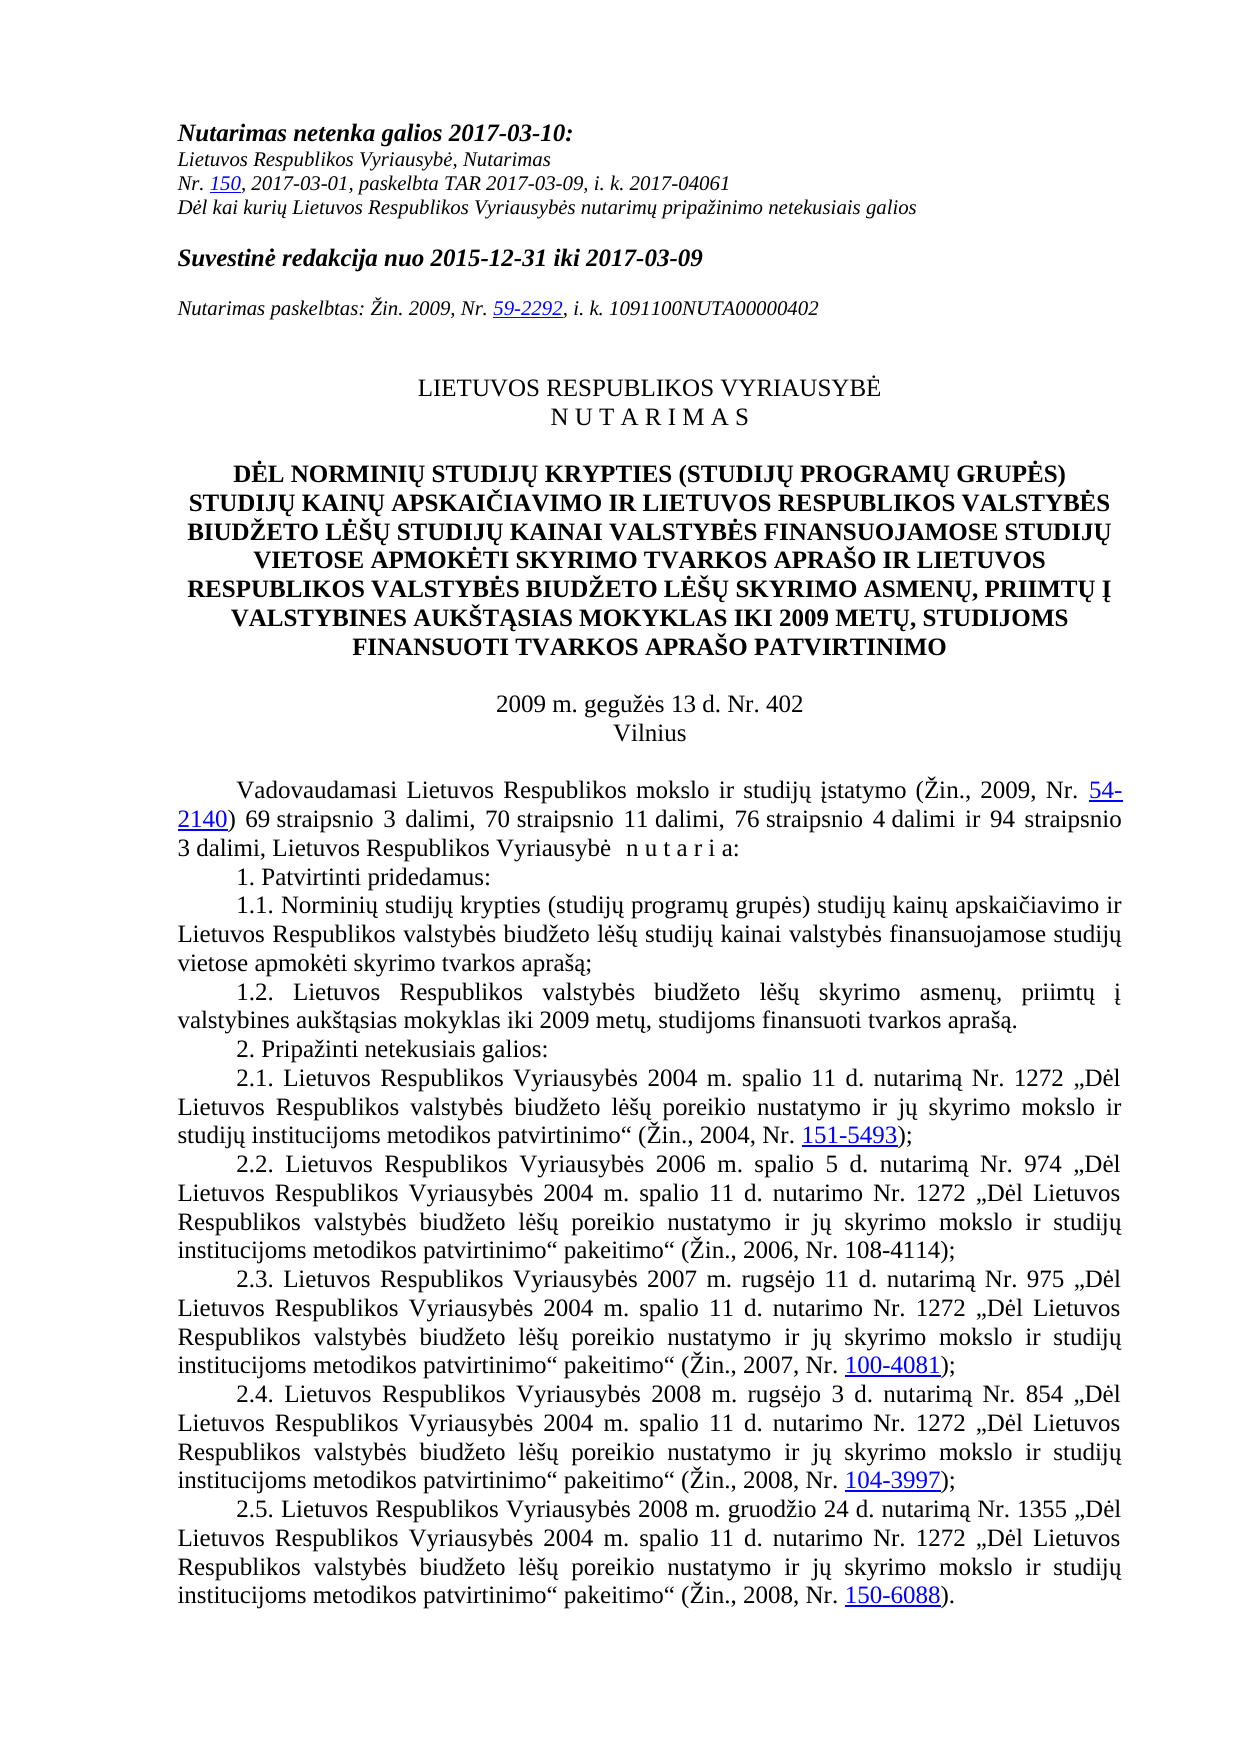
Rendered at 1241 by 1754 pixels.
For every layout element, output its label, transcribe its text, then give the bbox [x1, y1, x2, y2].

text Lietuvos Respublikos Vyriausybė, Nutarimas [177, 147, 1122, 171]
text DĖL NORMINIŲ STUDIJŲ KRYPTIES (STUDIJŲ PROGRAMŲ GRUPĖS) STUDIJŲ KAINŲ APSKAIČIAVIMO IR LIETUVOS RESPUBLIKOS VALSTYBĖS BIUDŽETO LĖŠŲ STUDIJŲ KAINAI VALSTYBĖS FINANSUOJAMOSE STUDIJŲ VIETOSE APMOKĖTI SKYRIMO TVARKOS APRAŠO IR LIETUVOS RESPUBLIKOS VALSTYBĖS BIUDŽETO LĖŠŲ SKYRIMO ASMENŲ, PRIIMTŲ Į VALSTYBINES AUKŠTĄSIAS MOKYKLAS IKI 2009 METŲ, STUDIJOMS FINANSUOTI TVARKOS APRAŠO PATVIRTINIMO [177, 459, 1122, 660]
text 2. Pripažinti netekusiais galios: [177, 1034, 1122, 1063]
text Nutarimas paskelbtas: Žin. 2009, Nr. 59-2292, i. k. 1091100NUTA00000402 [177, 296, 1122, 320]
text 1.2. Lietuvos Respublikos valstybės biudžeto lėšų skyrimo asmenų, priimtų į valstybines aukštąsias mokyklas iki 2009 metų, studijoms finansuoti tvarkos aprašą. [177, 977, 1122, 1034]
text Dėl kai kurių Lietuvos Respublikos Vyriausybės nutarimų pripažinimo netekusiais galios [177, 195, 1122, 219]
text Nutarimas netenka galios 2017-03-10: [177, 118, 1122, 147]
text 2.3. Lietuvos Respublikos Vyriausybės 2007 m. rugsėjo 11 d. nutarimą Nr. 975 „Dėl Lietuvos Respublikos Vyriausybės 2004 m. spalio 11 d. nutarimo Nr. 1272 „Dėl Lietuvos Respublikos valstybės biudžeto lėšų poreikio nustatymo ir jų skyrimo mokslo ir studijų institucijoms metodikos patvirtinimo“ pakeitimo“ (Žin., 2007, Nr. 100-4081); [177, 1264, 1122, 1379]
text Suvestinė redakcija nuo 2015-12-31 iki 2017-03-09 [177, 243, 1122, 272]
text NUTARIMAS [177, 402, 1122, 430]
text 1. Patvirtinti pridedamus: [177, 862, 1122, 890]
text 2.4. Lietuvos Respublikos Vyriausybės 2008 m. rugsėjo 3 d. nutarimą Nr. 854 „Dėl Lietuvos Respublikos Vyriausybės 2004 m. spalio 11 d. nutarimo Nr. 1272 „Dėl Lietuvos Respublikos valstybės biudžeto lėšų poreikio nustatymo ir jų skyrimo mokslo ir studijų institucijoms metodikos patvirtinimo“ pakeitimo“ (Žin., 2008, Nr. 104-3997); [177, 1379, 1122, 1494]
text 2009 m. gegužės 13 d. Nr. 402 [177, 689, 1122, 718]
text Nr. 150, 2017-03-01, paskelbta TAR 2017-03-09, i. k. 2017-04061 [177, 171, 1122, 195]
text 2.2. Lietuvos Respublikos Vyriausybės 2006 m. spalio 5 d. nutarimą Nr. 974 „Dėl Lietuvos Respublikos Vyriausybės 2004 m. spalio 11 d. nutarimo Nr. 1272 „Dėl Lietuvos Respublikos valstybės biudžeto lėšų poreikio nustatymo ir jų skyrimo mokslo ir studijų institucijoms metodikos patvirtinimo“ pakeitimo“ (Žin., 2006, Nr. 108-4114); [177, 1149, 1122, 1264]
text 2.5. Lietuvos Respublikos Vyriausybės 2008 m. gruodžio 24 d. nutarimą Nr. 1355 „Dėl Lietuvos Respublikos Vyriausybės 2004 m. spalio 11 d. nutarimo Nr. 1272 „Dėl Lietuvos Respublikos valstybės biudžeto lėšų poreikio nustatymo ir jų skyrimo mokslo ir studijų institucijoms metodikos patvirtinimo“ pakeitimo“ (Žin., 2008, Nr. 150-6088). [177, 1494, 1122, 1609]
text 2.1. Lietuvos Respublikos Vyriausybės 2004 m. spalio 11 d. nutarimą Nr. 1272 „Dėl Lietuvos Respublikos valstybės biudžeto lėšų poreikio nustatymo ir jų skyrimo mokslo ir studijų institucijoms metodikos patvirtinimo“ (Žin., 2004, Nr. 151-5493); [177, 1063, 1122, 1149]
text Vadovaudamasi Lietuvos Respublikos mokslo ir studijų įstatymo (Žin., 2009, Nr. 54-2140) 69 straipsnio 3 dalimi, 70 straipsnio 11 dalimi, 76 straipsnio 4 dalimi ir 94 straipsnio 3 dalimi, Lietuvos Respublikos Vyriausybė nutaria: [177, 775, 1122, 862]
text Lietuvos Respublikos Vyriausybė [177, 373, 1122, 402]
text Vilnius [177, 718, 1122, 747]
text 1.1. Norminių studijų krypties (studijų programų grupės) studijų kainų apskaičiavimo ir Lietuvos Respublikos valstybės biudžeto lėšų studijų kainai valstybės finansuojamose studijų vietose apmokėti skyrimo tvarkos aprašą; [177, 890, 1122, 977]
